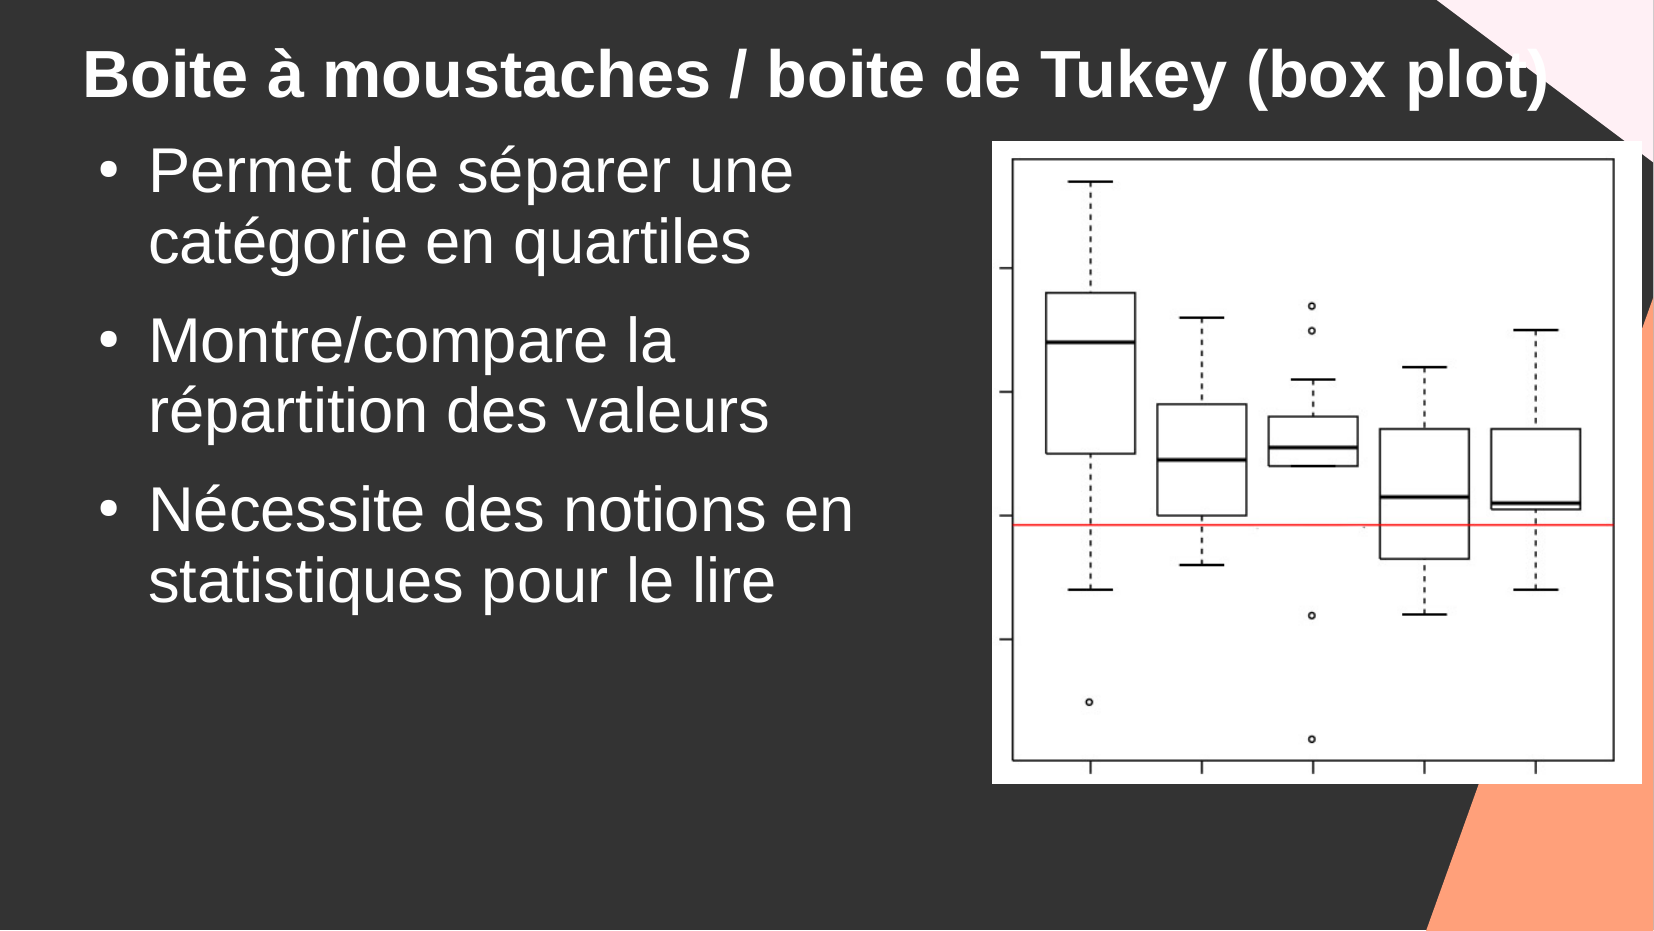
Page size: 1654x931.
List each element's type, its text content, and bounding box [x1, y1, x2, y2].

text_box [1426, 295, 1654, 931]
title Boite à moustaches / boite de Tukey (box plot) [82, 37, 1571, 115]
picture [992, 141, 1642, 784]
list Permet de séparer une catégorie en quartiles Montre/compare la répartition des valeurs Nécessite des notions en statistiques pour le lire [80, 135, 863, 638]
text_box [1436, 0, 1654, 163]
